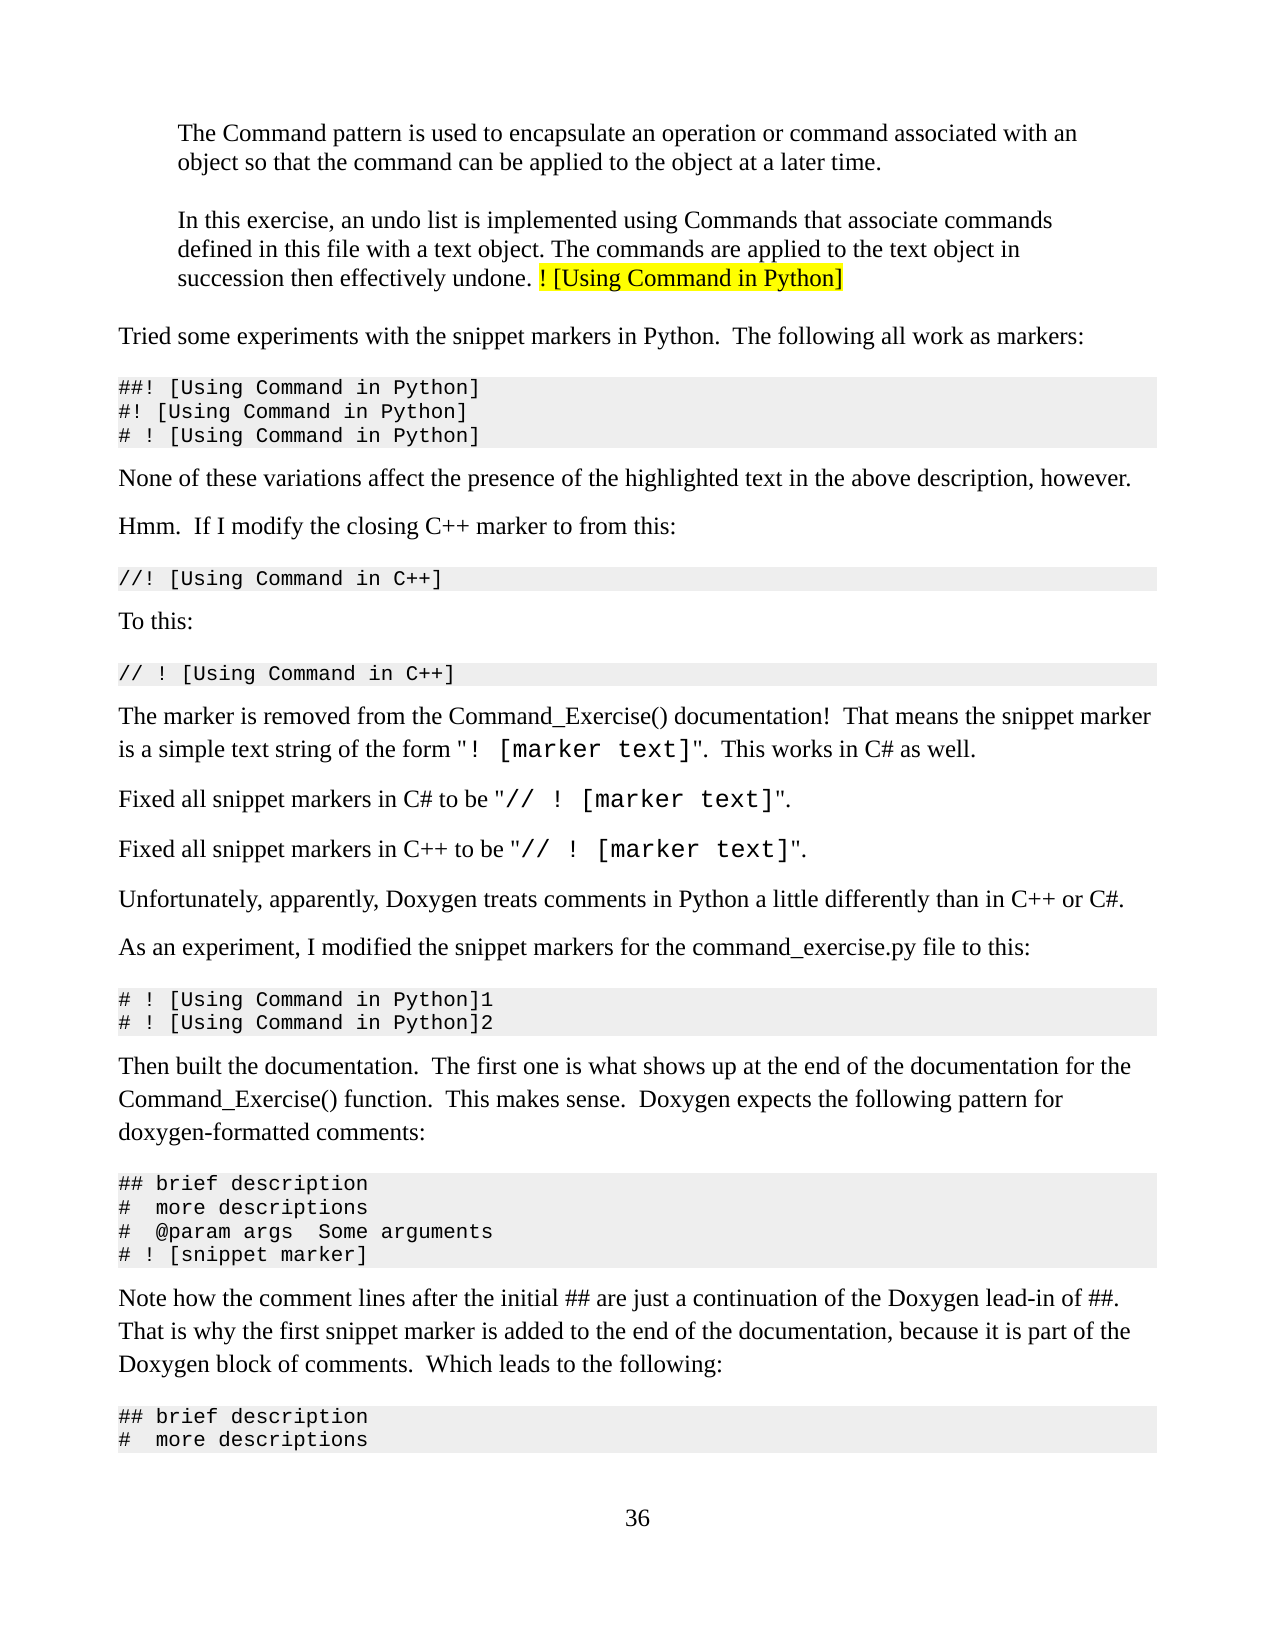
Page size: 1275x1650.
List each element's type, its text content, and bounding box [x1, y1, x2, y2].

text Tried some experiments with the snippet markers in Python. The following all work as markers: [118, 321, 1157, 349]
text Then built the documentation. The first one is what shows up at the end of the documentation for the Command_Exercise() function. This makes sense. Doxygen expects the following pattern for doxygen-formatted comments: [118, 1051, 1157, 1146]
text The Command pattern is used to encapsulate an operation or command associated with an object so that the command can be applied to the object at a later time. [177, 118, 1098, 176]
text As an experiment, I modified the snippet markers for the command_exercise.py file to this: [118, 932, 1157, 961]
text #! [Using Command in Python] [118, 401, 1157, 425]
text //! [Using Command in C++] [118, 567, 1157, 591]
text # ! [Using Command in Python] [118, 425, 1157, 448]
text ## brief description [118, 1173, 1157, 1197]
text ##! [Using Command in Python] [118, 377, 1157, 401]
text Fixed all snippet markers in C++ to be "// ! [marker text]". [118, 834, 1157, 865]
text None of these variations affect the presence of the highlighted text in the above description, however. [118, 463, 1157, 492]
text Unfortunately, apparently, Doxygen treats comments in Python a little differently than in C++ or C#. [118, 884, 1157, 913]
text # ! [Using Command in Python]1 [118, 988, 1157, 1012]
text Note how the comment lines after the initial ## are just a continuation of the Doxygen lead-in of ##. That is why the first snippet marker is added to the end of the documentation, because it is part of the Doxygen block of comments. Which leads to the following: [118, 1283, 1157, 1378]
text # ! [Using Command in Python]2 [118, 1012, 1157, 1036]
text # @param args Some arguments [118, 1221, 1157, 1244]
text ## brief description [118, 1406, 1157, 1429]
text // ! [Using Command in C++] [118, 663, 1157, 686]
text To this: [118, 606, 1157, 635]
text Fixed all snippet markers in C# to be "// ! [marker text]". [118, 784, 1157, 815]
text # more descriptions [118, 1197, 1157, 1221]
text # ! [snippet marker] [118, 1244, 1157, 1268]
text # more descriptions [118, 1429, 1157, 1453]
text Hmm. If I modify the closing C++ marker to from this: [118, 511, 1157, 540]
text In this exercise, an undo list is implemented using Commands that associate commands defined in this file with a text object. The commands are applied to the text object in succession then effectively undone. ! [Using Command in Python] [177, 205, 1098, 291]
text The marker is removed from the Command_Exercise() documentation! That means the snippet marker is a simple text string of the form "! [marker text]". This works in C# as well. [118, 701, 1157, 765]
